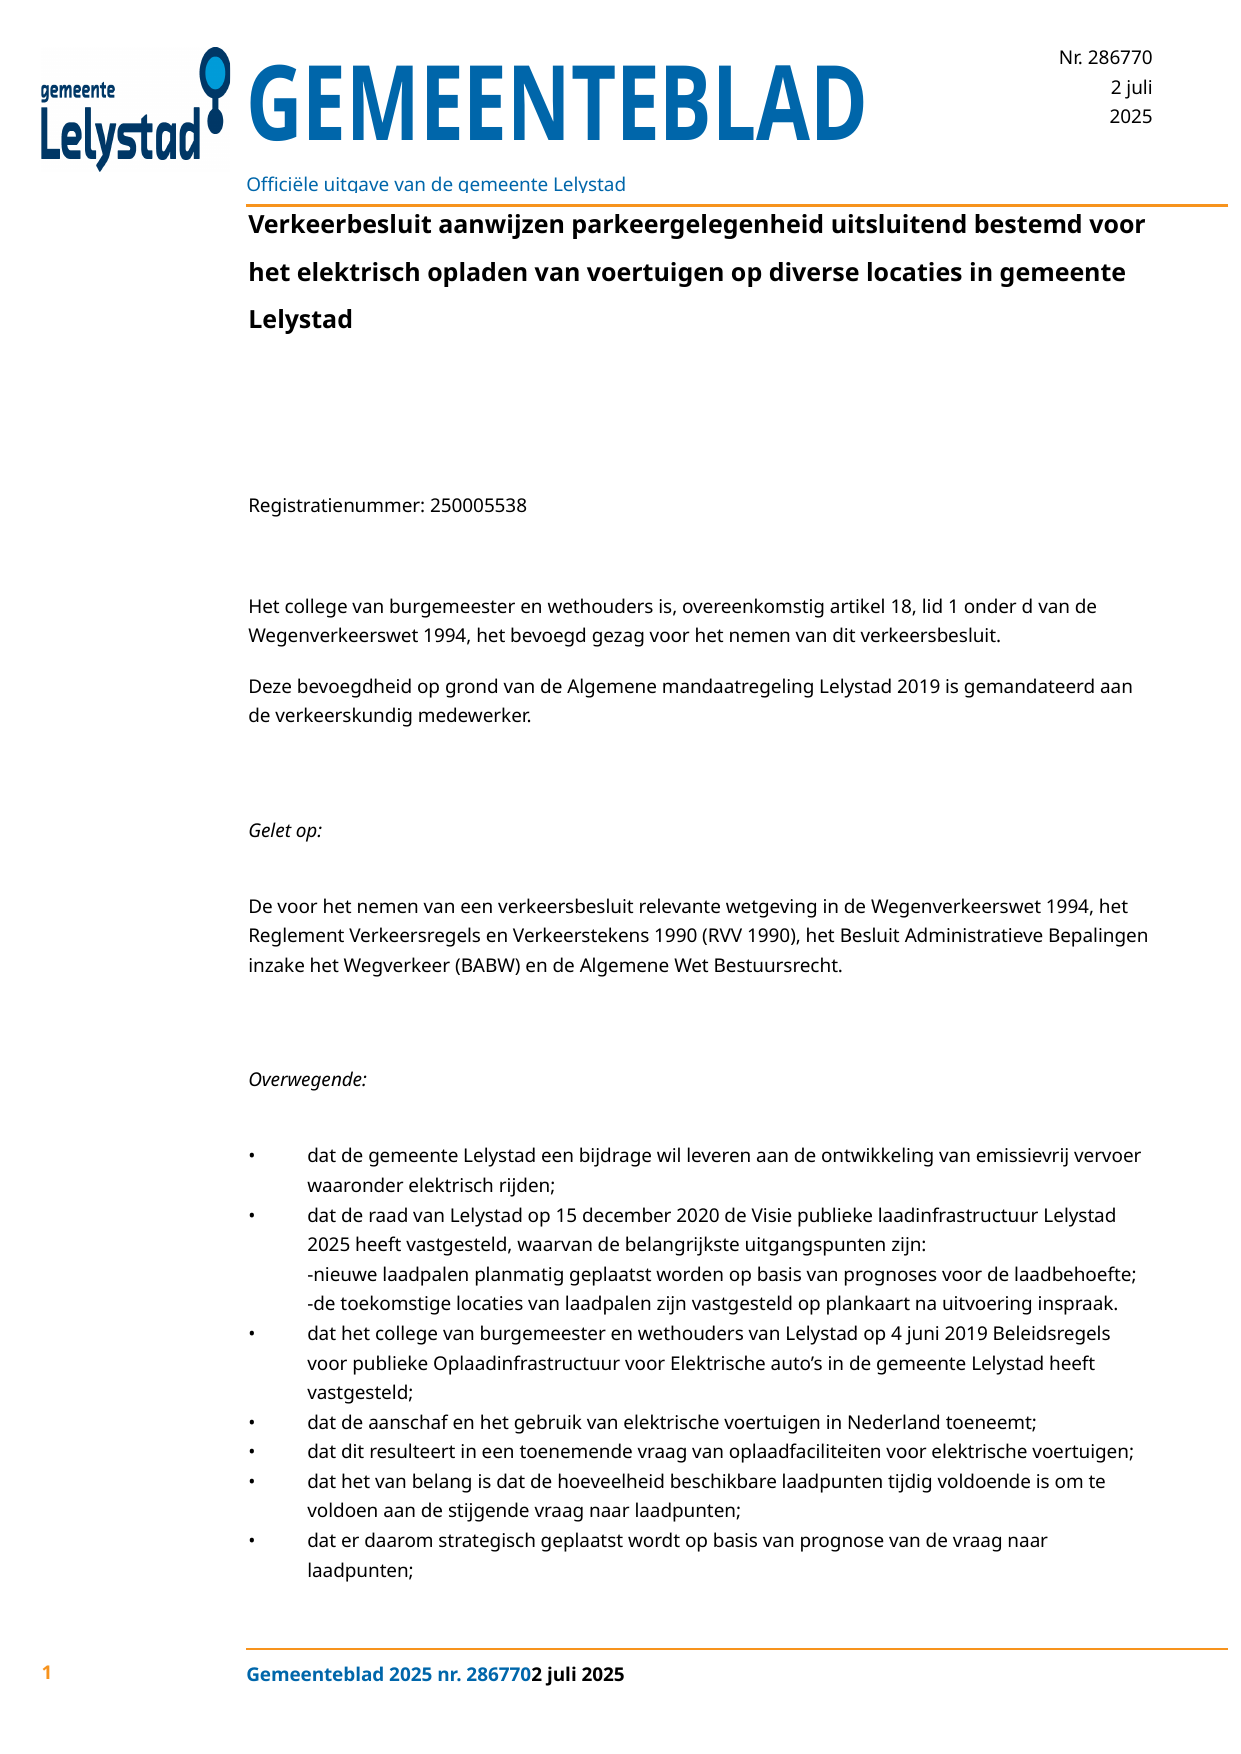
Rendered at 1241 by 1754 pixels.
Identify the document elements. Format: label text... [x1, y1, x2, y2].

list dat het college van burgemeester en wethouders van Lelystad op 4 juni 2019 Beleidsregels voor publieke Oplaadinfrastructuur voor Elektrische auto’s in de gemeente Lelystad heeft vastgesteld; [248, 1320, 1152, 1405]
list dat het van belang is dat de hoeveelheid beschikbare laadpunten tijdig voldoende is om te voldoen aan de stijgende vraag naar laadpunten; [248, 1468, 1152, 1523]
list dat dit resulteert in een toenemende vraag van oplaadfaciliteiten voor elektrische voertuigen; [248, 1438, 1152, 1464]
text Verkeerbesluit aanwijzen parkeergelegenheid uitsluitend bestemd voor het elektrisch opladen van voertuigen op diverse locaties in gemeente Lelystad [248, 207, 1152, 336]
list -de toekomstige locaties van laadpalen zijn vastgesteld op plankaart na uitvoering inspraak. [248, 1291, 1152, 1316]
text Het college van burgemeester en wethouders is, overeenkomstig artikel 18, lid 1 onder d van de Wegenverkeerswet 1994, het bevoegd gezag voor het nemen van dit verkeersbesluit. [248, 593, 1152, 648]
text Gelet op: [248, 817, 1152, 843]
picture [41, 47, 231, 172]
text Registratienummer: 250005538 [248, 492, 1152, 518]
text Deze bevoegdheid op grond van de Algemene mandaatregeling Lelystad 2019 is gemandateerd aan de verkeerskundig medewerker. [248, 673, 1152, 728]
list dat er daarom strategisch geplaatst wordt op basis van prognose van de vraag naar laadpunten; [248, 1527, 1152, 1583]
text De voor het nemen van een verkeersbesluit relevante wetgeving in de Wegenverkeerswet 1994, het Reglement Verkeersregels en Verkeerstekens 1990 (RVV 1990), het Besluit Administratieve Bepalingen inzake het Wegverkeer (BABW) en de Algemene Wet Bestuursrecht. [248, 893, 1152, 978]
list -nieuwe laadpalen planmatig geplaatst worden op basis van prognoses voor de laadbehoefte; [248, 1261, 1152, 1287]
list dat de gemeente Lelystad een bijdrage wil leveren aan de ontwikkeling van emissievrij vervoer waaronder elektrisch rijden; [248, 1143, 1152, 1198]
text Overwegende: [248, 1067, 1152, 1092]
list dat de raad van Lelystad op 15 december 2020 de Visie publieke laadinfrastructuur Lelystad 2025 heeft vastgesteld, waarvan de belangrijkste uitgangspunten zijn: [248, 1202, 1152, 1257]
list dat de aanschaf en het gebruik van elektrische voertuigen in Nederland toeneemt; [248, 1409, 1152, 1435]
